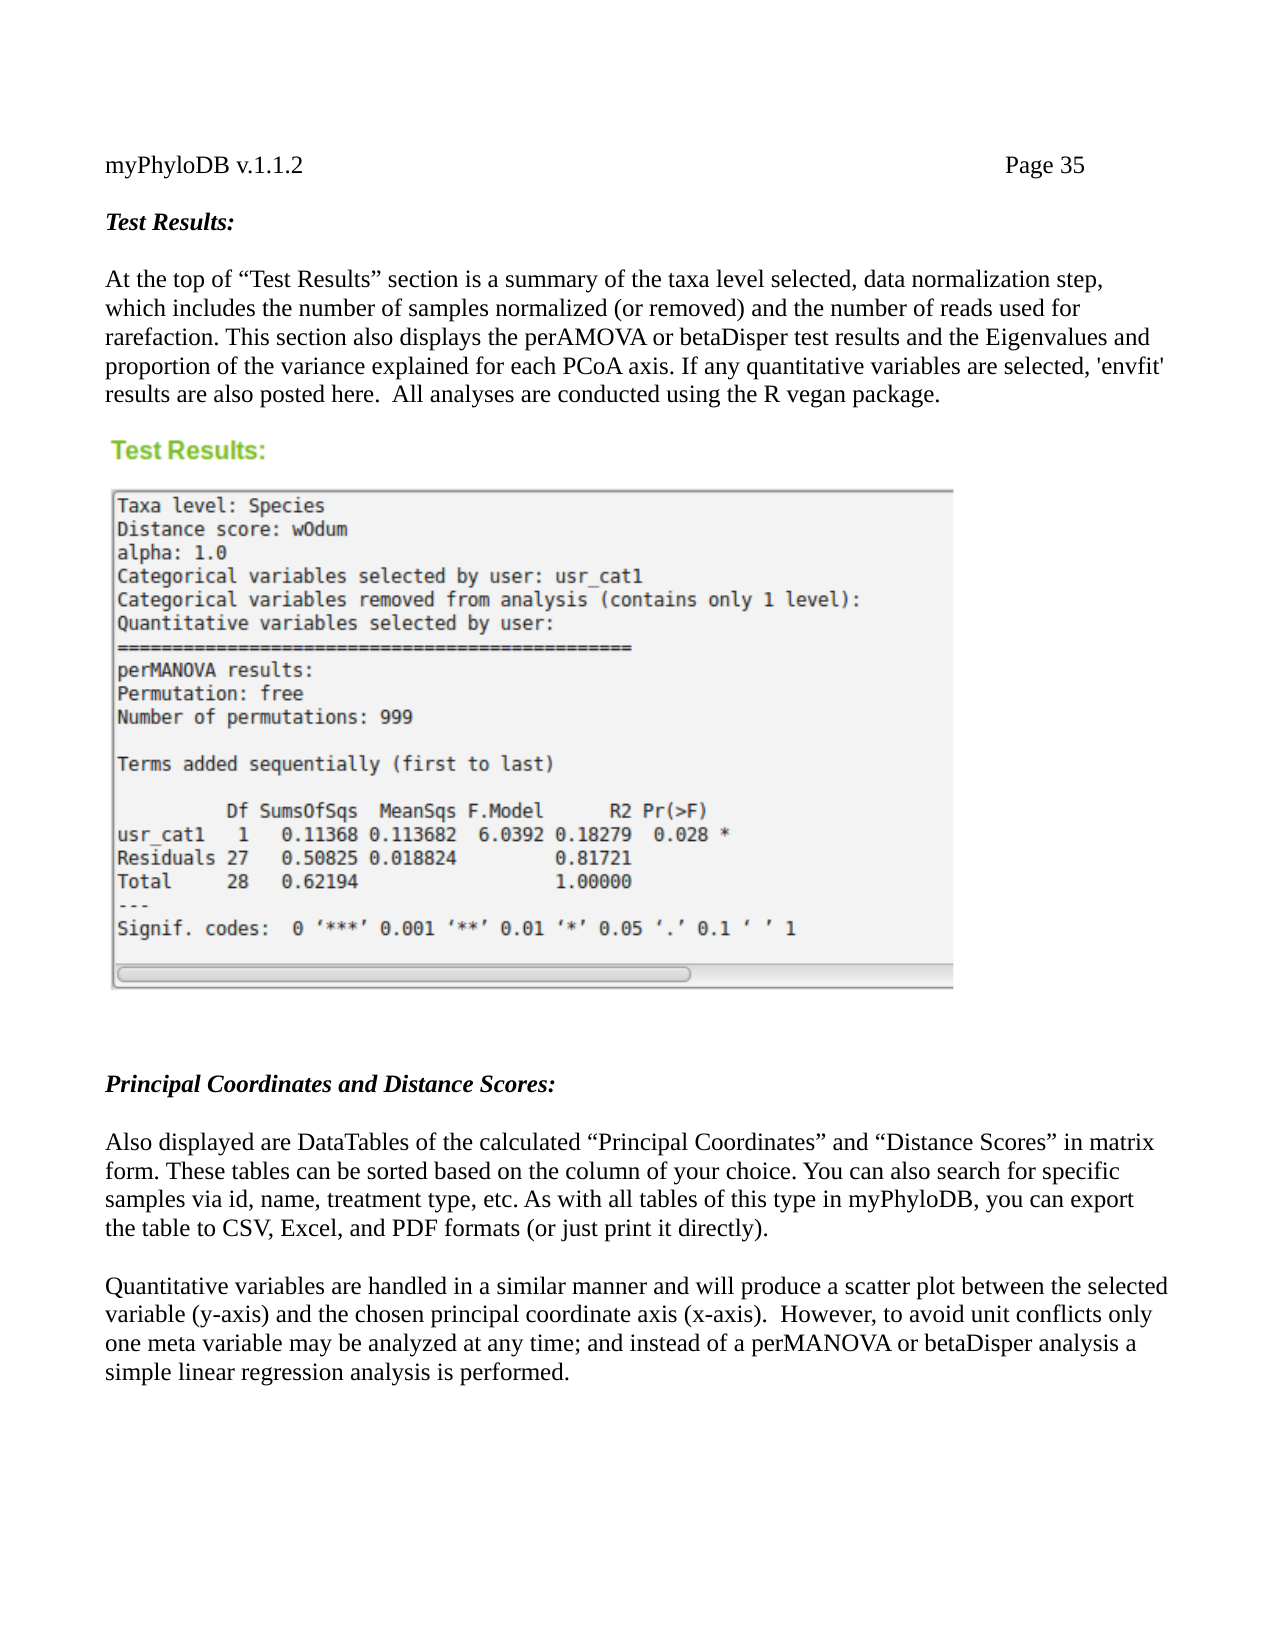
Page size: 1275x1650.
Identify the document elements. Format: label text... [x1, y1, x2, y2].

text Also displayed are DataTables of the calculated “Principal Coordinates” and “Distance Scores” in matrix form. These tables can be sorted based on the column of your choice. You can also search for specific samples via id, name, treatment type, etc. As with all tables of this type in myPhyloDB, you can export the table to CSV, Excel, and PDF formats (or just print it directly). [105, 1127, 1170, 1242]
text Test Results: [105, 207, 1170, 236]
text Principal Coordinates and Distance Scores: [105, 1069, 1170, 1098]
text At the top of “Test Results” section is a summary of the taxa level selected, data normalization step, which includes the number of samples normalized (or removed) and the number of reads used for rarefaction. This section also displays the perAMOVA or betaDisper test results and the Eigenvalues and proportion of the variance explained for each PCoA axis. If any quantitative variables are selected, 'envfit' results are also posted here. All analyses are conducted using the R vegan package. [105, 264, 1170, 408]
text Quantitative variables are handled in a similar manner and will produce a scatter plot between the selected variable (y-axis) and the chosen principal coordinate axis (x-axis). However, to avoid unit conflicts only one meta variable may be analyzed at any time; and instead of a perMANOVA or betaDisper analysis a simple linear regression analysis is performed. [105, 1271, 1170, 1386]
picture [105, 437, 954, 995]
